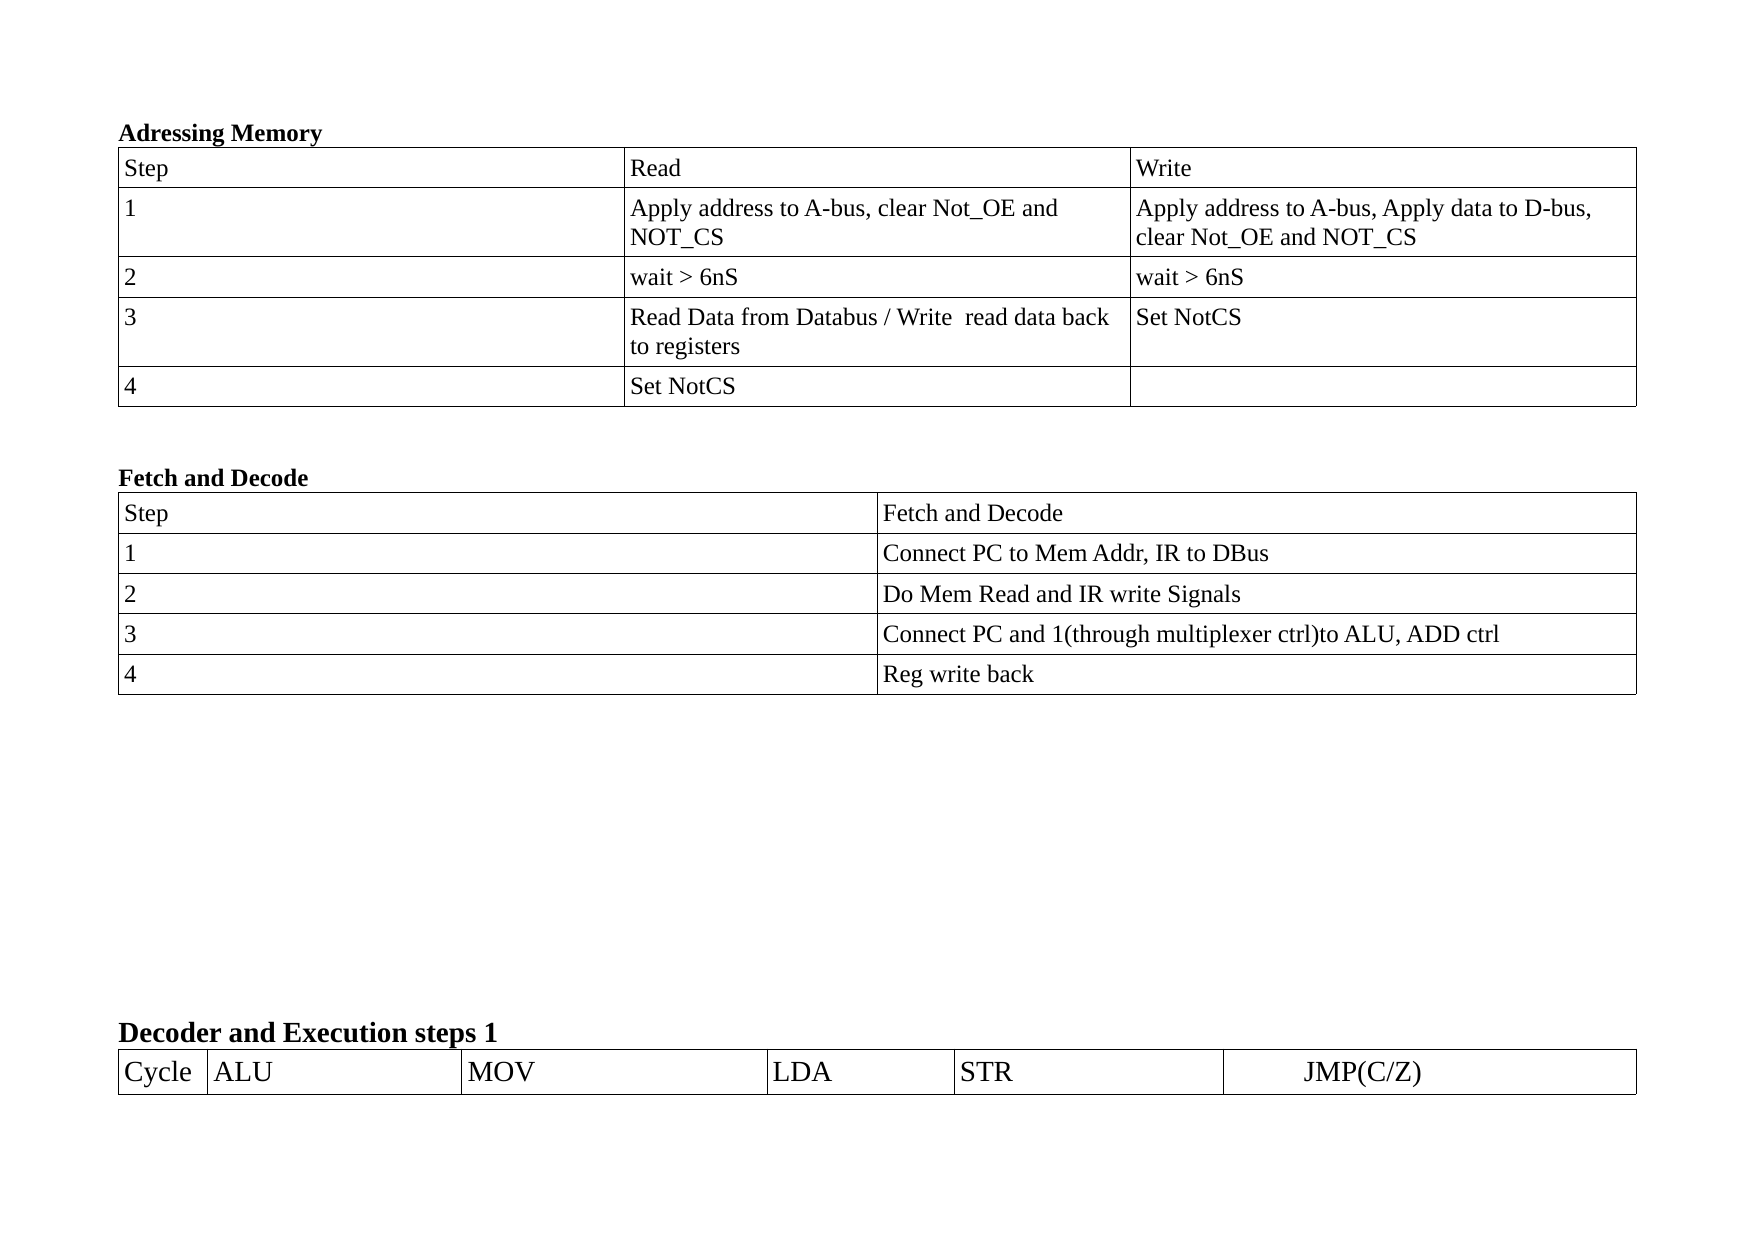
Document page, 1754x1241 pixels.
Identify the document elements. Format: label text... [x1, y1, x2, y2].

table_cell Set NotCS [625, 367, 1130, 406]
table_cell 4 [119, 655, 877, 694]
table_header Cycle [119, 1050, 207, 1094]
table_cell Apply address to A-bus, Apply data to D-bus, clear Not_OE and NOT_CS [1131, 188, 1636, 256]
table_cell [1131, 367, 1636, 406]
table_cell wait > 6nS [625, 257, 1130, 297]
table_header Step [119, 148, 624, 187]
text Decoder and Execution steps 1 [118, 1015, 1636, 1048]
table_cell wait > 6nS [1131, 257, 1636, 297]
table_header STR [955, 1050, 1223, 1094]
table_cell 4 [119, 367, 624, 406]
table_cell Set NotCS [1131, 298, 1636, 366]
table_cell 1 [119, 188, 624, 256]
table_cell Read Data from Databus / Write read data back to registers [625, 298, 1130, 366]
table_cell Apply address to A-bus, clear Not_OE and NOT_CS [625, 188, 1130, 256]
table_cell 1 [119, 534, 877, 573]
table_cell Connect PC to Mem Addr, IR to DBus [878, 534, 1636, 573]
table_header MOV [462, 1050, 767, 1094]
table_cell 2 [119, 574, 877, 613]
table_header Step [119, 493, 877, 533]
table_cell Connect PC and 1(through multiplexer ctrl)to ALU, ADD ctrl [878, 614, 1636, 653]
table_header ALU [208, 1050, 461, 1094]
table_cell 3 [119, 614, 877, 653]
table_cell Do Mem Read and IR write Signals [878, 574, 1636, 613]
table_header Fetch and Decode [878, 493, 1636, 533]
text Adressing Memory [118, 118, 1636, 147]
table_cell Reg write back [878, 655, 1636, 694]
table_cell 2 [119, 257, 624, 297]
table_header Write [1131, 148, 1636, 187]
table_cell 3 [119, 298, 624, 366]
table_header LDA [768, 1050, 954, 1094]
text Fetch and Decode [118, 463, 1636, 492]
table_header Read [625, 148, 1130, 187]
table_header JMP(C/Z) [1224, 1050, 1636, 1094]
